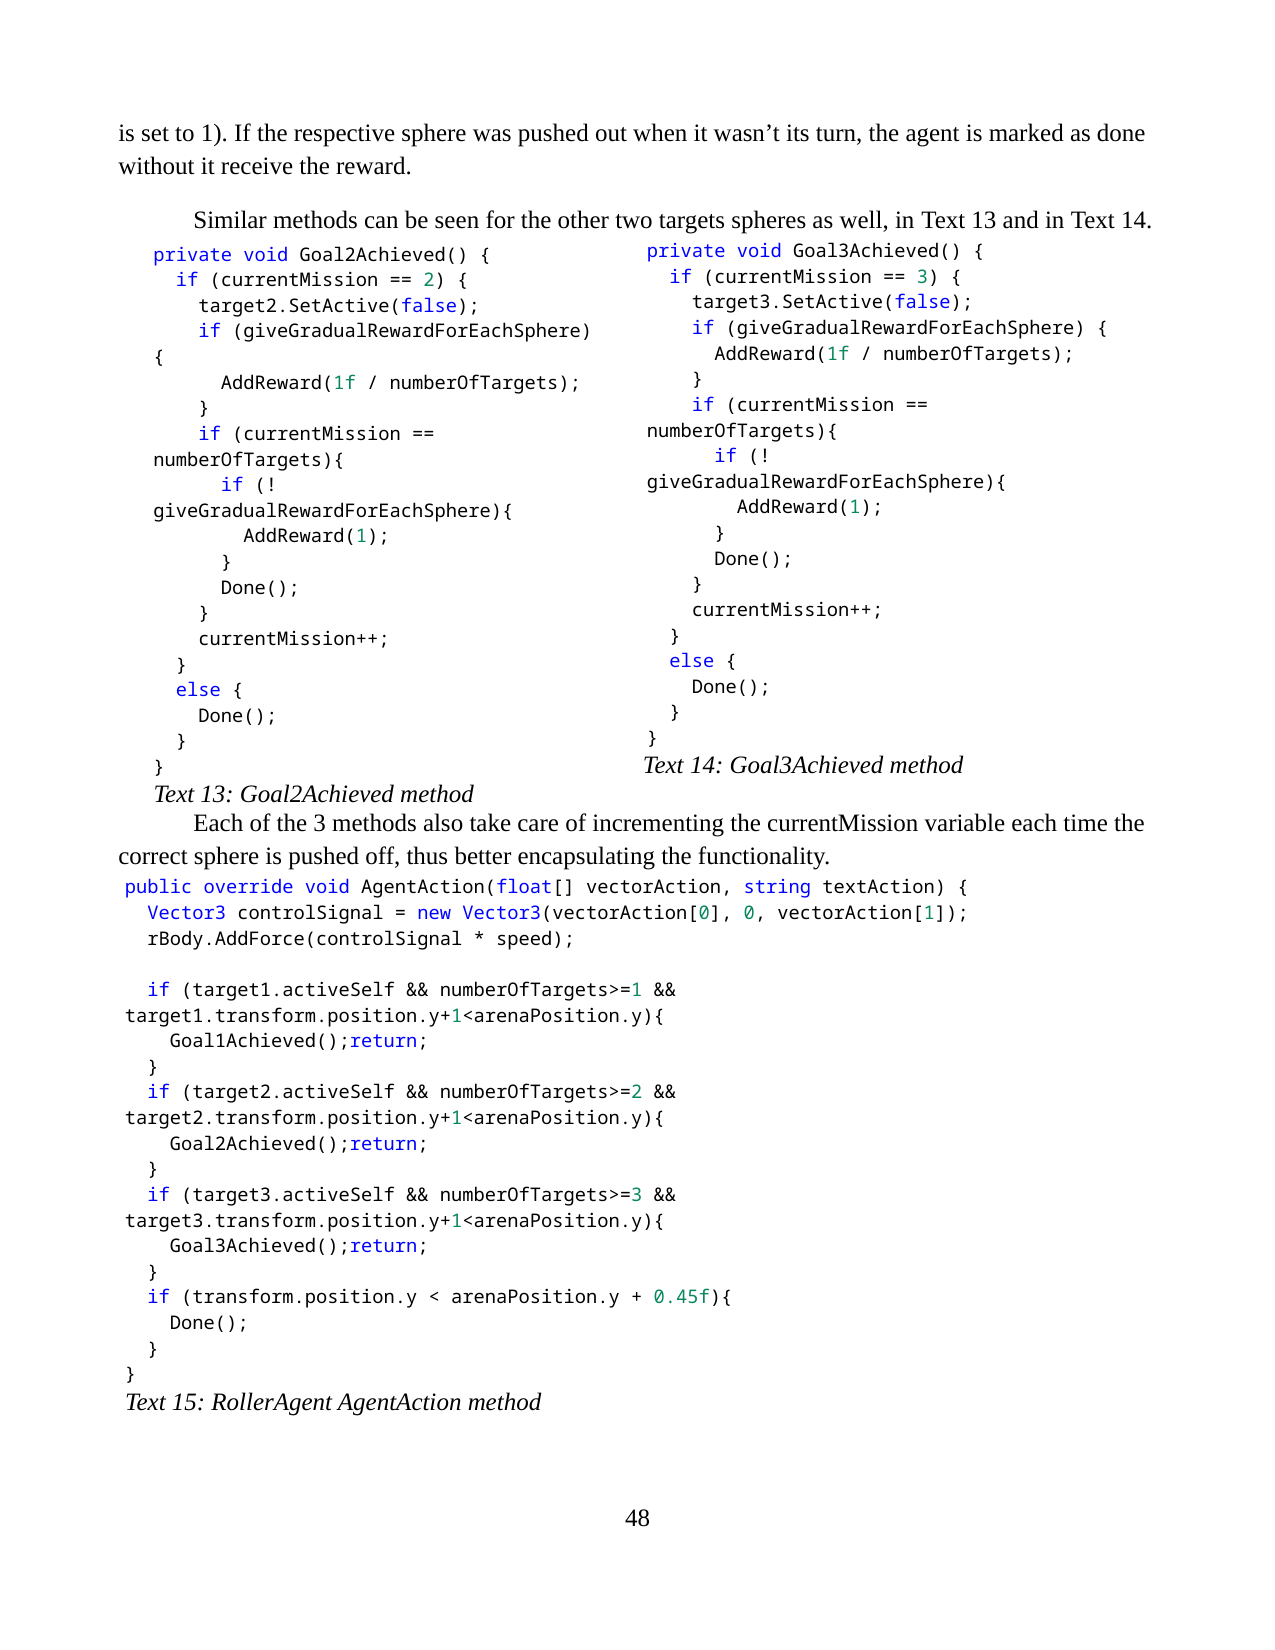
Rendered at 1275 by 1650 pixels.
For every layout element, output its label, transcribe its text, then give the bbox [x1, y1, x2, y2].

text Each of the 3 methods also take care of incrementing the currentMission variable each time the correct sphere is pushed off, thus better encapsulating the functionality. [118, 238, 1157, 870]
text Text 15: RollerAgent AgentAction method [125, 886, 1153, 1415]
text is set to 1). If the respective sphere was pushed out when it wasn’t its turn, the agent is marked as done without it receive the reward. [118, 118, 1157, 180]
text [153, 235, 605, 247]
text [125, 874, 1153, 886]
text Text 14: Goal3Achieved method [643, 250, 1113, 779]
text Similar methods can be seen for the other two targets spheres as well, in Text 13 and in Text 14. [118, 205, 1157, 233]
text Text 13: Goal2Achieved method [153, 247, 605, 808]
